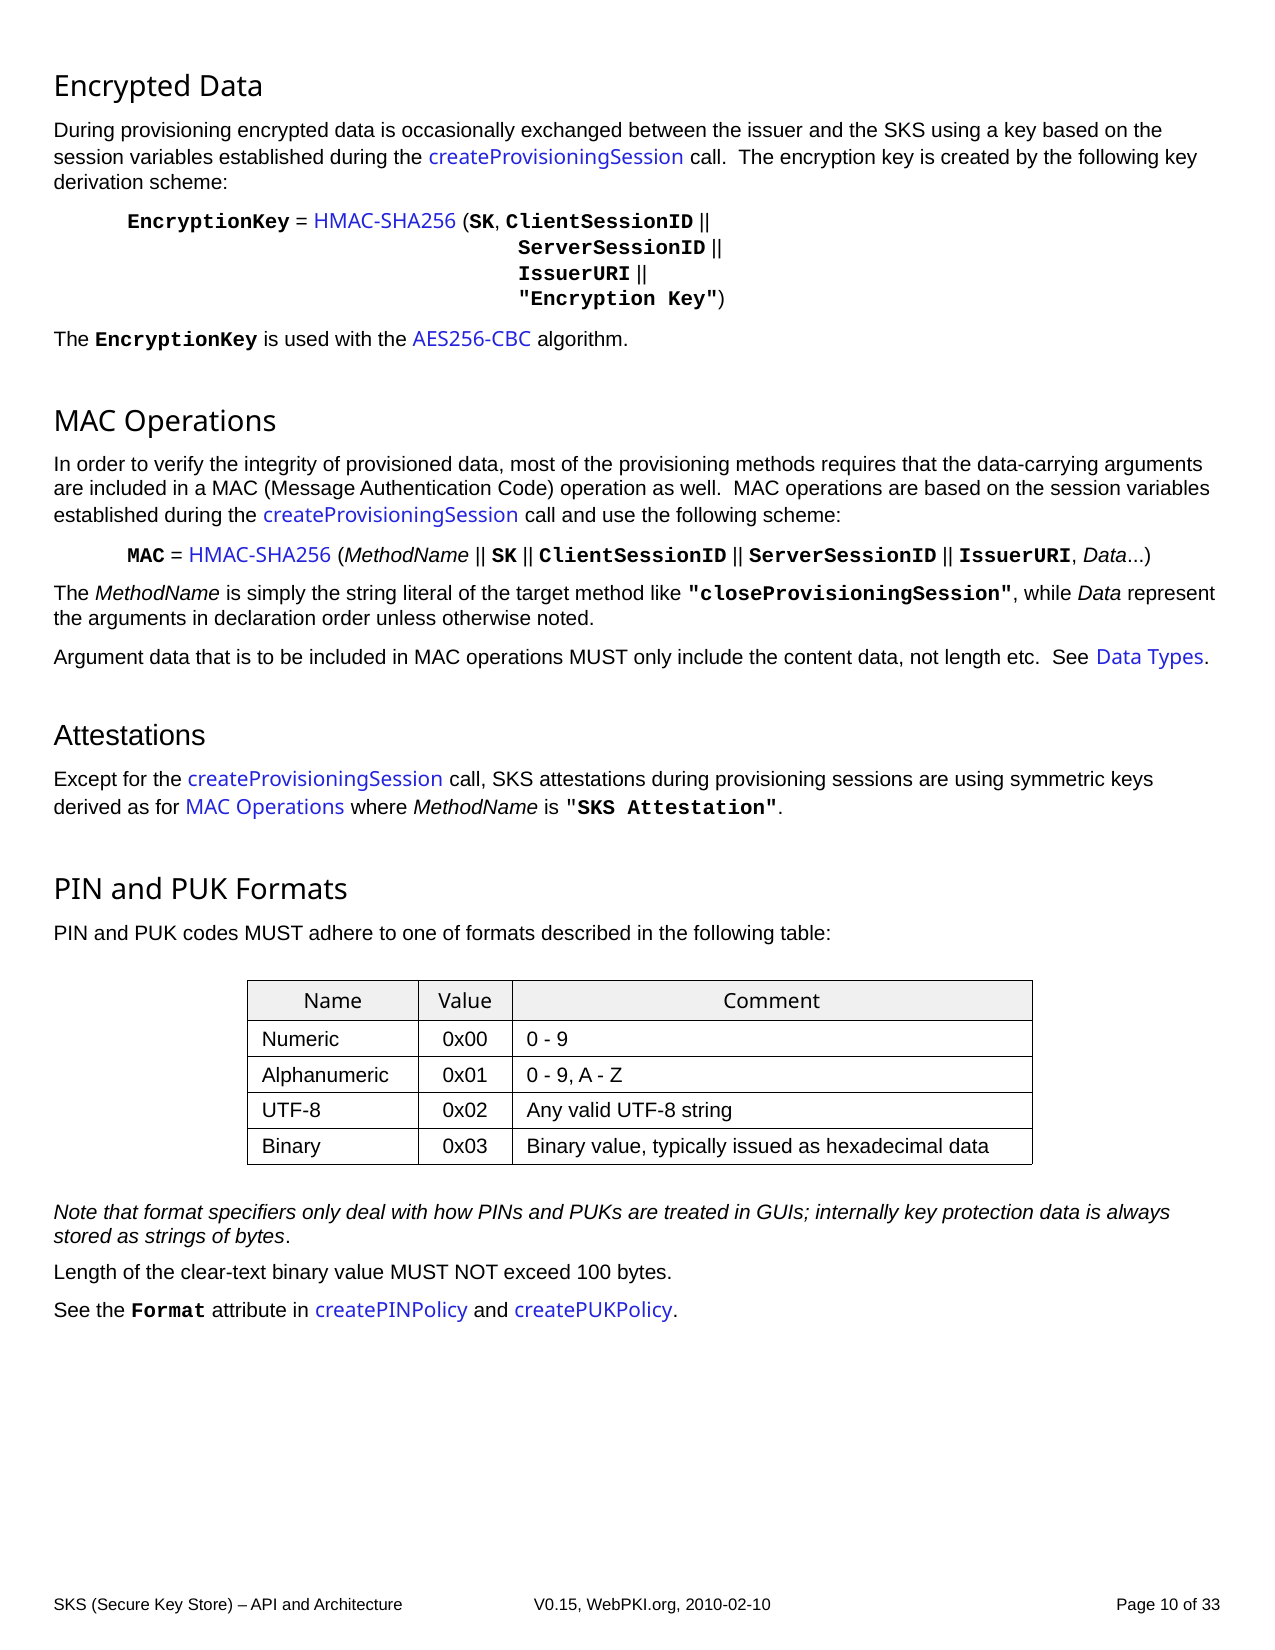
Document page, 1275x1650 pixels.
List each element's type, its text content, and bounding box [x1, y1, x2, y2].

table_cell 0x01 [419, 1057, 512, 1092]
table_cell Numeric [248, 1021, 418, 1056]
text MAC = HMAC-SHA256 (MethodName || SK || ClientSessionID || ServerSessionID || IssuerURI, Data...) [53, 540, 1221, 568]
table_cell Alphanumeric [248, 1057, 418, 1092]
table_header Name [248, 981, 418, 1020]
table_cell 0 - 9 [513, 1021, 1032, 1056]
subtitle MAC Operations [53, 400, 1221, 439]
text EncryptionKey = HMAC-SHA256 (SK, ClientSessionID || ServerSessionID || IssuerURI || "Encryption Key") [53, 206, 1221, 312]
table_header Value [419, 981, 512, 1020]
table_cell UTF-8 [248, 1093, 418, 1128]
text Argument data that is to be included in MAC operations MUST only include the content data, not length etc. See Data Types. [53, 642, 1221, 670]
text In order to verify the integrity of provisioned data, most of the provisioning methods requires that the data-carrying arguments are included in a MAC (Message Authentication Code) operation as well. MAC operations are based on the session variables established during the createProvisioningSession call and use the following scheme: [53, 452, 1221, 528]
table_cell Any valid UTF-8 string [513, 1093, 1032, 1128]
text Length of the clear-text binary value MUST NOT exceed 100 bytes. [53, 1260, 1221, 1284]
table_header Comment [513, 981, 1032, 1020]
text See the Format attribute in createPINPolicy and createPUKPolicy. [53, 1295, 1221, 1324]
text Except for the createProvisioningSession call, SKS attestations during provisioning sessions are using symmetric keys derived as for MAC Operations where MethodName is "SKS Attestation". [53, 764, 1221, 821]
text Note that format specifiers only deal with how PINs and PUKs are treated in GUIs; internally key protection data is always stored as strings of bytes. [53, 1200, 1221, 1248]
subtitle Encrypted Data [53, 66, 1221, 105]
text During provisioning encrypted data is occasionally exchanged between the issuer and the SKS using a key based on the session variables established during the createProvisioningSession call. The encryption key is created by the following key derivation scheme: [53, 118, 1221, 194]
table_cell 0x03 [419, 1129, 512, 1164]
text The MethodName is simply the string literal of the target method like "closeProvisioningSession", while Data represent the arguments in declaration order unless otherwise noted. [53, 580, 1221, 630]
table_cell 0 - 9, A - Z [513, 1057, 1032, 1092]
subtitle Attestations [53, 718, 1221, 751]
table_cell 0x02 [419, 1093, 512, 1128]
text The EncryptionKey is used with the AES256-CBC algorithm. [53, 324, 1221, 352]
table_cell Binary value, typically issued as hexadecimal data [513, 1129, 1032, 1164]
table_cell Binary [248, 1129, 418, 1164]
subtitle PIN and PUK Formats [53, 868, 1221, 908]
text PIN and PUK codes MUST adhere to one of formats described in the following table: [53, 920, 1221, 968]
table_cell 0x00 [419, 1021, 512, 1056]
